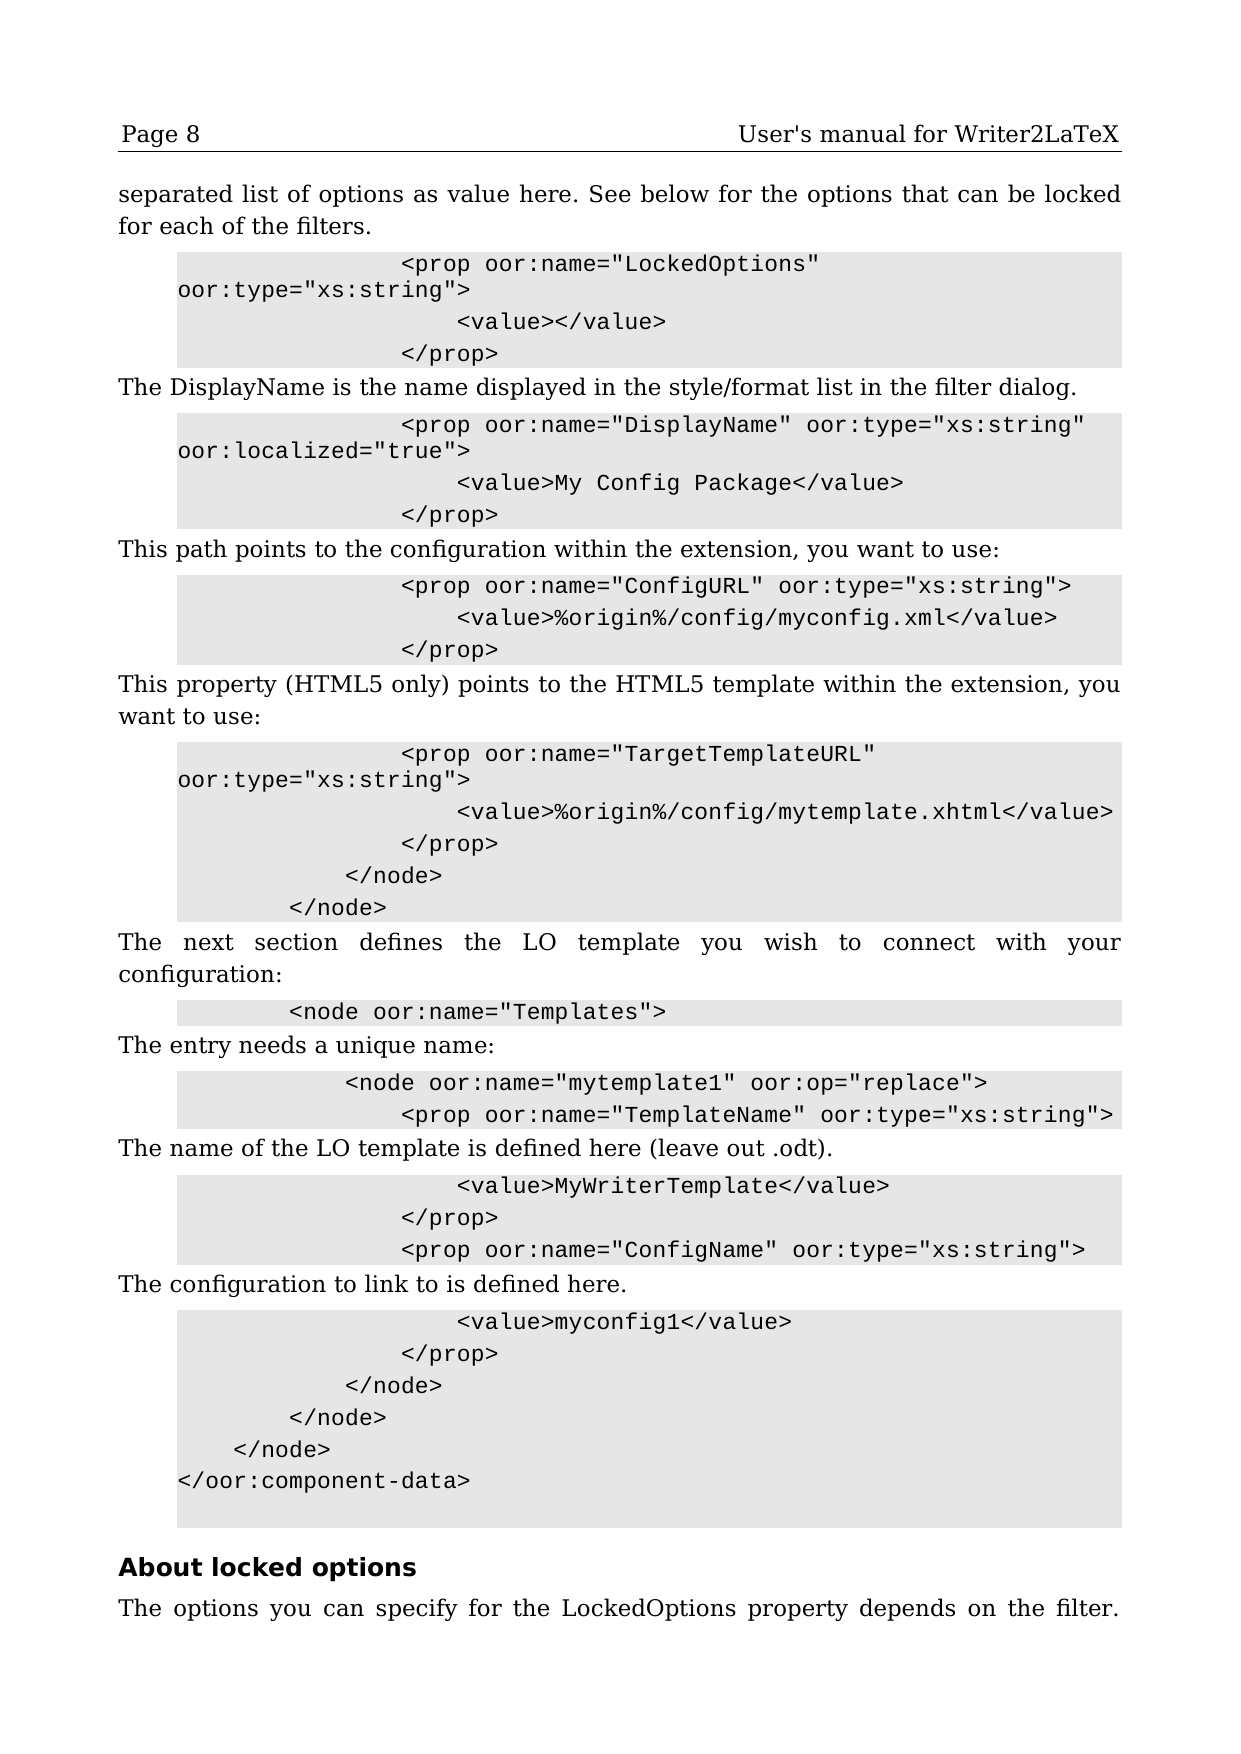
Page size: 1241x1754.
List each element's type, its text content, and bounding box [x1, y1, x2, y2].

text <value></value> [177, 310, 1122, 336]
text <value>%origin%/config/mytemplate.xhtml</value> [177, 801, 1122, 827]
text <node oor:name="mytemplate1" oor:op="replace"> [177, 1071, 1122, 1097]
text <prop oor:name="TemplateName" oor:type="xs:string"> [177, 1103, 1122, 1129]
text <prop oor:name="DisplayName" oor:type="xs:string" oor:localized="true"> [177, 413, 1122, 466]
text <prop oor:name="ConfigName" oor:type="xs:string"> [177, 1239, 1122, 1265]
subtitle About locked options [118, 1553, 1122, 1582]
text </node> [177, 1438, 1122, 1464]
text The next section defines the LO template you wish to connect with your configuration: [118, 928, 1122, 988]
text <prop oor:name="LockedOptions" oor:type="xs:string"> [177, 252, 1122, 304]
text </node> [177, 896, 1122, 922]
text separated list of options as value here. See below for the options that can be locked for each of the filters. [118, 181, 1122, 240]
text This path points to the configuration within the extension, you want to use: [118, 536, 1122, 562]
text </prop> [177, 503, 1122, 529]
text </prop> [177, 1342, 1122, 1368]
text <node oor:name="Templates"> [177, 1000, 1122, 1026]
text </prop> [177, 832, 1122, 858]
text </oor:component-data> [177, 1470, 1122, 1496]
text </prop> [177, 1207, 1122, 1233]
text </node> [177, 864, 1122, 891]
text The entry needs a unique name: [118, 1032, 1122, 1059]
text <value>%origin%/config/myconfig.xml</value> [177, 607, 1122, 633]
text </node> [177, 1374, 1122, 1400]
text </prop> [177, 342, 1122, 368]
text <value>MyWriterTemplate</value> [177, 1175, 1122, 1201]
text The configuration to link to is defined here. [118, 1271, 1122, 1298]
text The options you can specify for the LockedOptions property depends on the filter. [118, 1594, 1122, 1621]
text The DisplayName is the name displayed in the style/format list in the filter dialog. [118, 374, 1122, 401]
text <value>My Config Package</value> [177, 472, 1122, 498]
text <prop oor:name="ConfigURL" oor:type="xs:string"> [177, 575, 1122, 601]
text <prop oor:name="TargetTemplateURL" oor:type="xs:string"> [177, 742, 1122, 794]
text </node> [177, 1406, 1122, 1432]
text <value>myconfig1</value> [177, 1310, 1122, 1336]
text This property (HTML5 only) points to the HTML5 template within the extension, you want to use: [118, 671, 1122, 730]
text The name of the LO template is defined here (leave out .odt). [118, 1135, 1122, 1162]
text </prop> [177, 639, 1122, 665]
